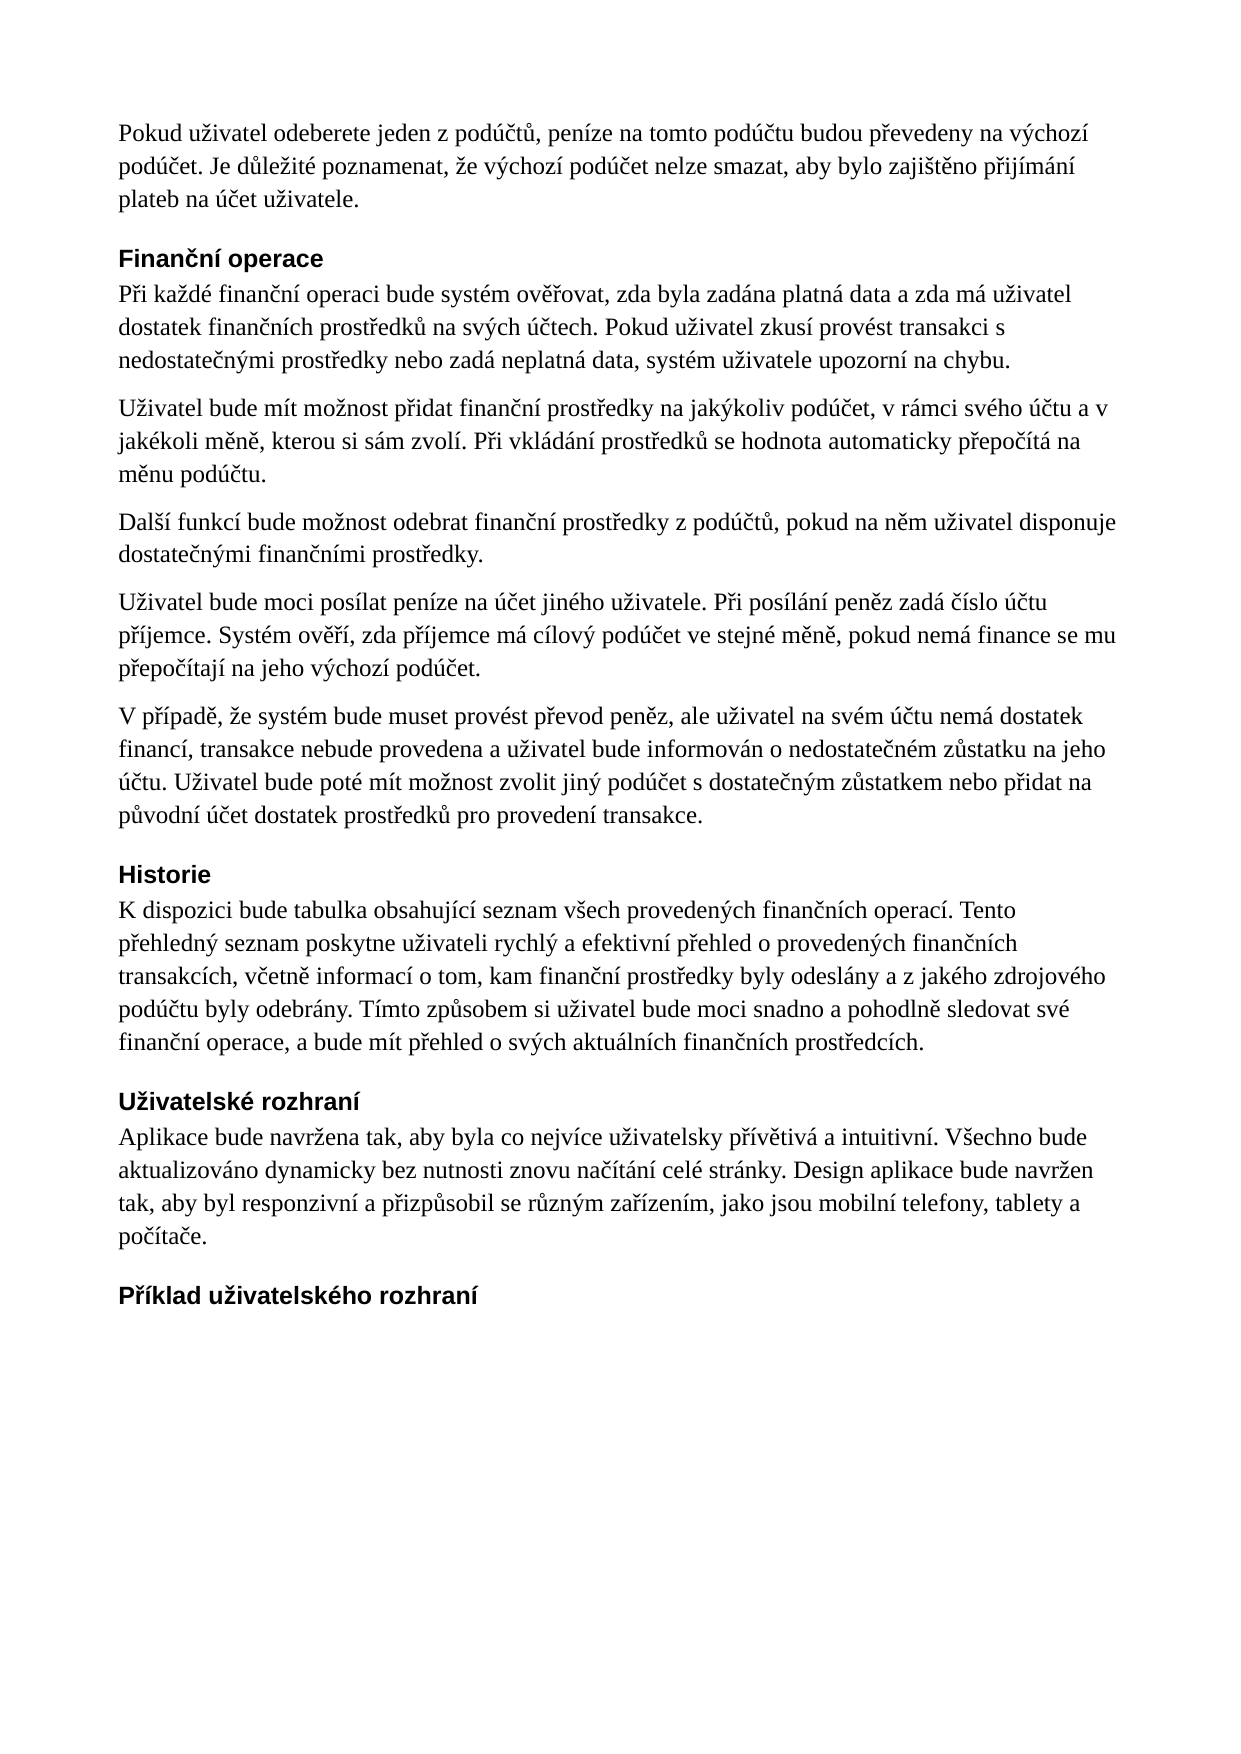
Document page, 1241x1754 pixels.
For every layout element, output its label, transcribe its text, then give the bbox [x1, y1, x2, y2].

subtitle Historie [118, 860, 1122, 889]
subtitle Uživatelské rozhraní [118, 1087, 1122, 1116]
text Pokud uživatel odeberete jeden z podúčtů, peníze na tomto podúčtu budou převedeny na výchozí podúčet. Je důležité poznamenat, že výchozí podúčet nelze smazat, aby bylo zajištěno přijímání plateb na účet uživatele. [118, 118, 1122, 213]
text V případě, že systém bude muset provést převod peněz, ale uživatel na svém účtu nemá dostatek financí, transakce nebude provedena a uživatel bude informován o nedostatečném zůstatku na jeho účtu. Uživatel bude poté mít možnost zvolit jiný podúčet s dostatečným zůstatkem nebo přidat na původní účet dostatek prostředků pro provedení transakce. [118, 701, 1122, 829]
text Další funkcí bude možnost odebrat finanční prostředky z podúčtů, pokud na něm uživatel disponuje dostatečnými finančními prostředky. [118, 507, 1122, 568]
subtitle Příklad uživatelského rozhraní [118, 1281, 1122, 1310]
text Uživatel bude moci posílat peníze na účet jiného uživatele. Při posílání peněz zadá číslo účtu příjemce. Systém ověří, zda příjemce má cílový podúčet ve stejné měně, pokud nemá finance se mu přepočítají na jeho výchozí podúčet. [118, 587, 1122, 682]
text Uživatel bude mít možnost přidat finanční prostředky na jakýkoliv podúčet, v rámci svého účtu a v jakékoli měně, kterou si sám zvolí. Při vkládání prostředků se hodnota automaticky přepočítá na měnu podúčtu. [118, 393, 1122, 488]
text Aplikace bude navržena tak, aby byla co nejvíce uživatelsky přívětivá a intuitivní. Všechno bude aktualizováno dynamicky bez nutnosti znovu načítání celé stránky. Design aplikace bude navržen tak, aby byl responzivní a přizpůsobil se různým zařízením, jako jsou mobilní telefony, tablety a počítače. [118, 1122, 1122, 1250]
text K dispozici bude tabulka obsahující seznam všech provedených finančních operací. Tento přehledný seznam poskytne uživateli rychlý a efektivní přehled o provedených finančních transakcích, včetně informací o tom, kam finanční prostředky byly odeslány a z jakého zdrojového podúčtu byly odebrány. Tímto způsobem si uživatel bude moci snadno a pohodlně sledovat své finanční operace, a bude mít přehled o svých aktuálních finančních prostředcích. [118, 895, 1122, 1056]
text Při každé finanční operaci bude systém ověřovat, zda byla zadána platná data a zda má uživatel dostatek finančních prostředků na svých účtech. Pokud uživatel zkusí provést transakci s nedostatečnými prostředky nebo zadá neplatná data, systém uživatele upozorní na chybu. [118, 279, 1122, 374]
subtitle Finanční operace [118, 244, 1122, 273]
